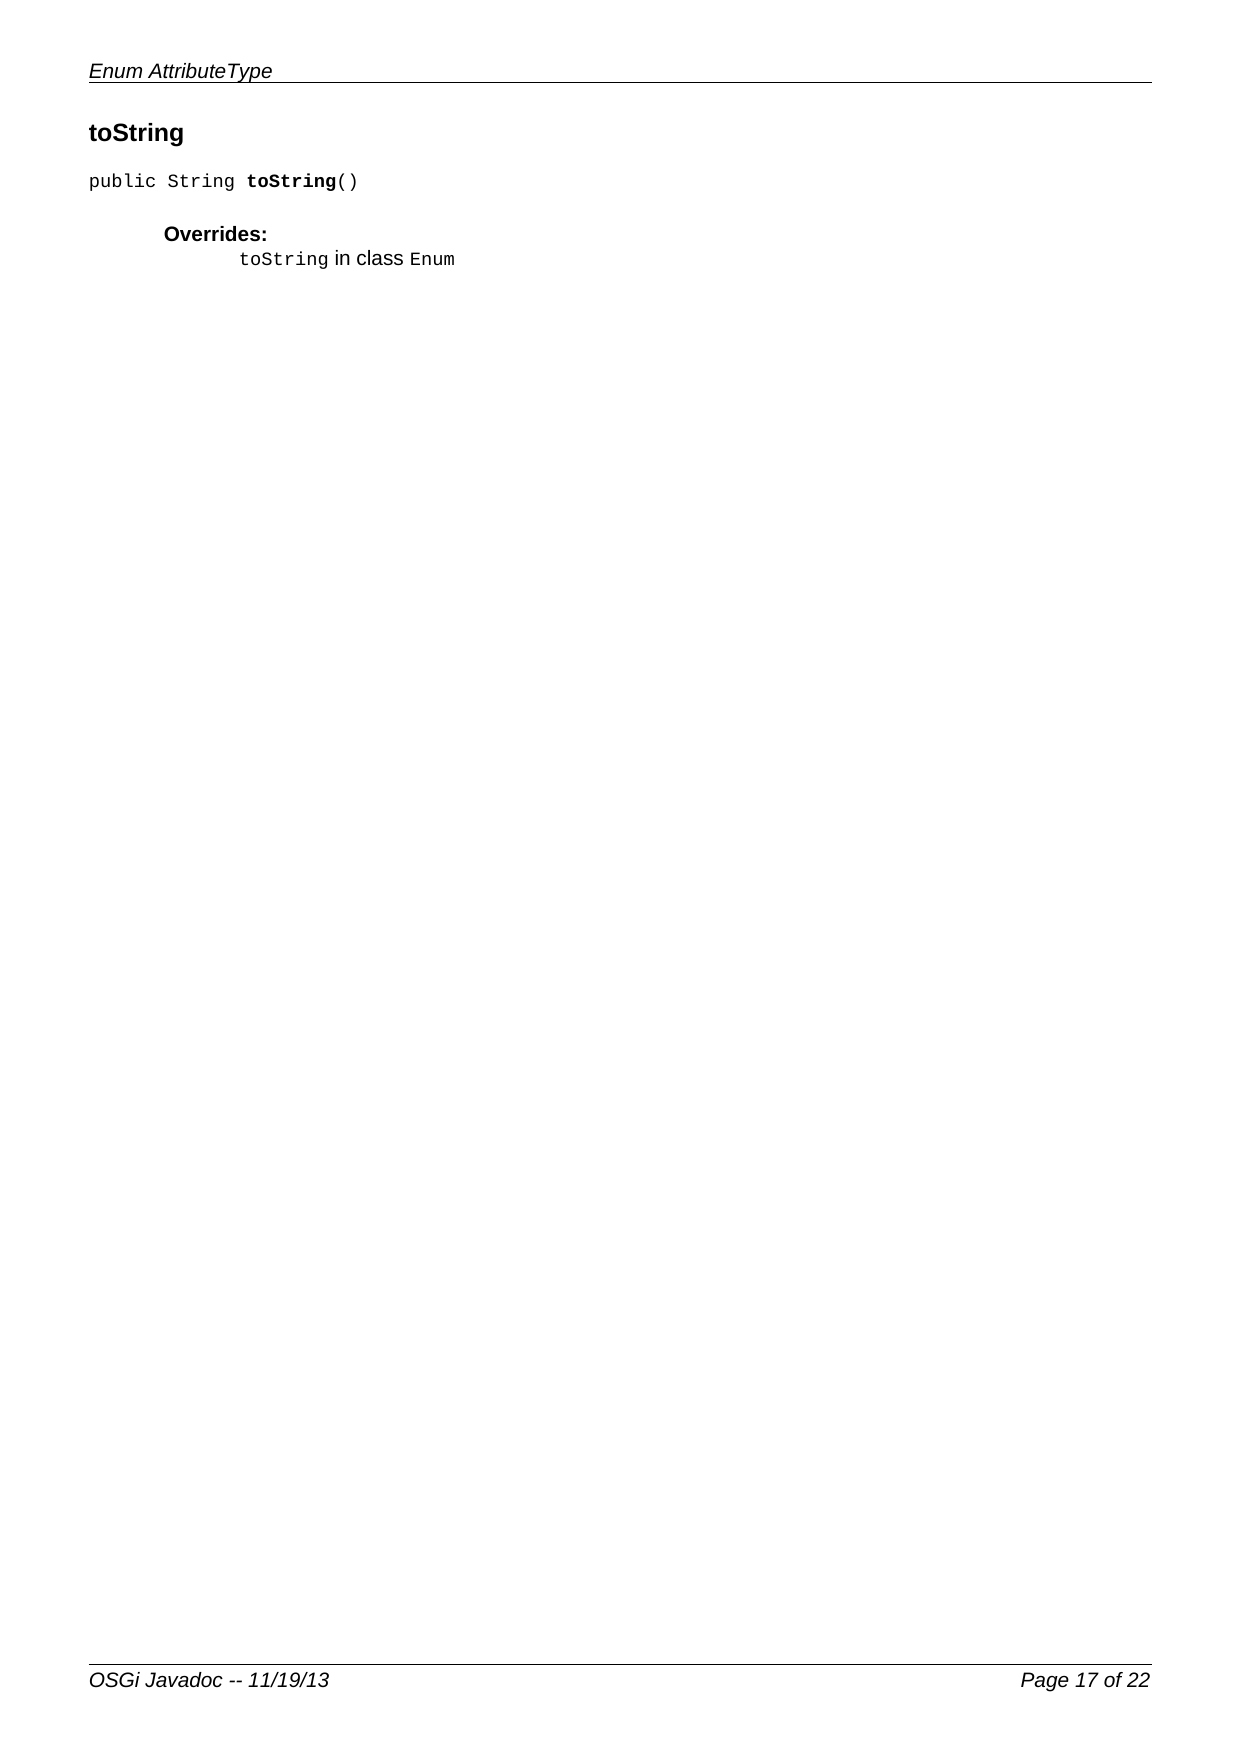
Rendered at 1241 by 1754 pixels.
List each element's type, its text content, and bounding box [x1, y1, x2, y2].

text Overrides: [163, 222, 1152, 246]
text toString in class Enum [238, 246, 1152, 271]
text public String toString() [88, 171, 1152, 193]
subtitle toString [88, 118, 1152, 147]
